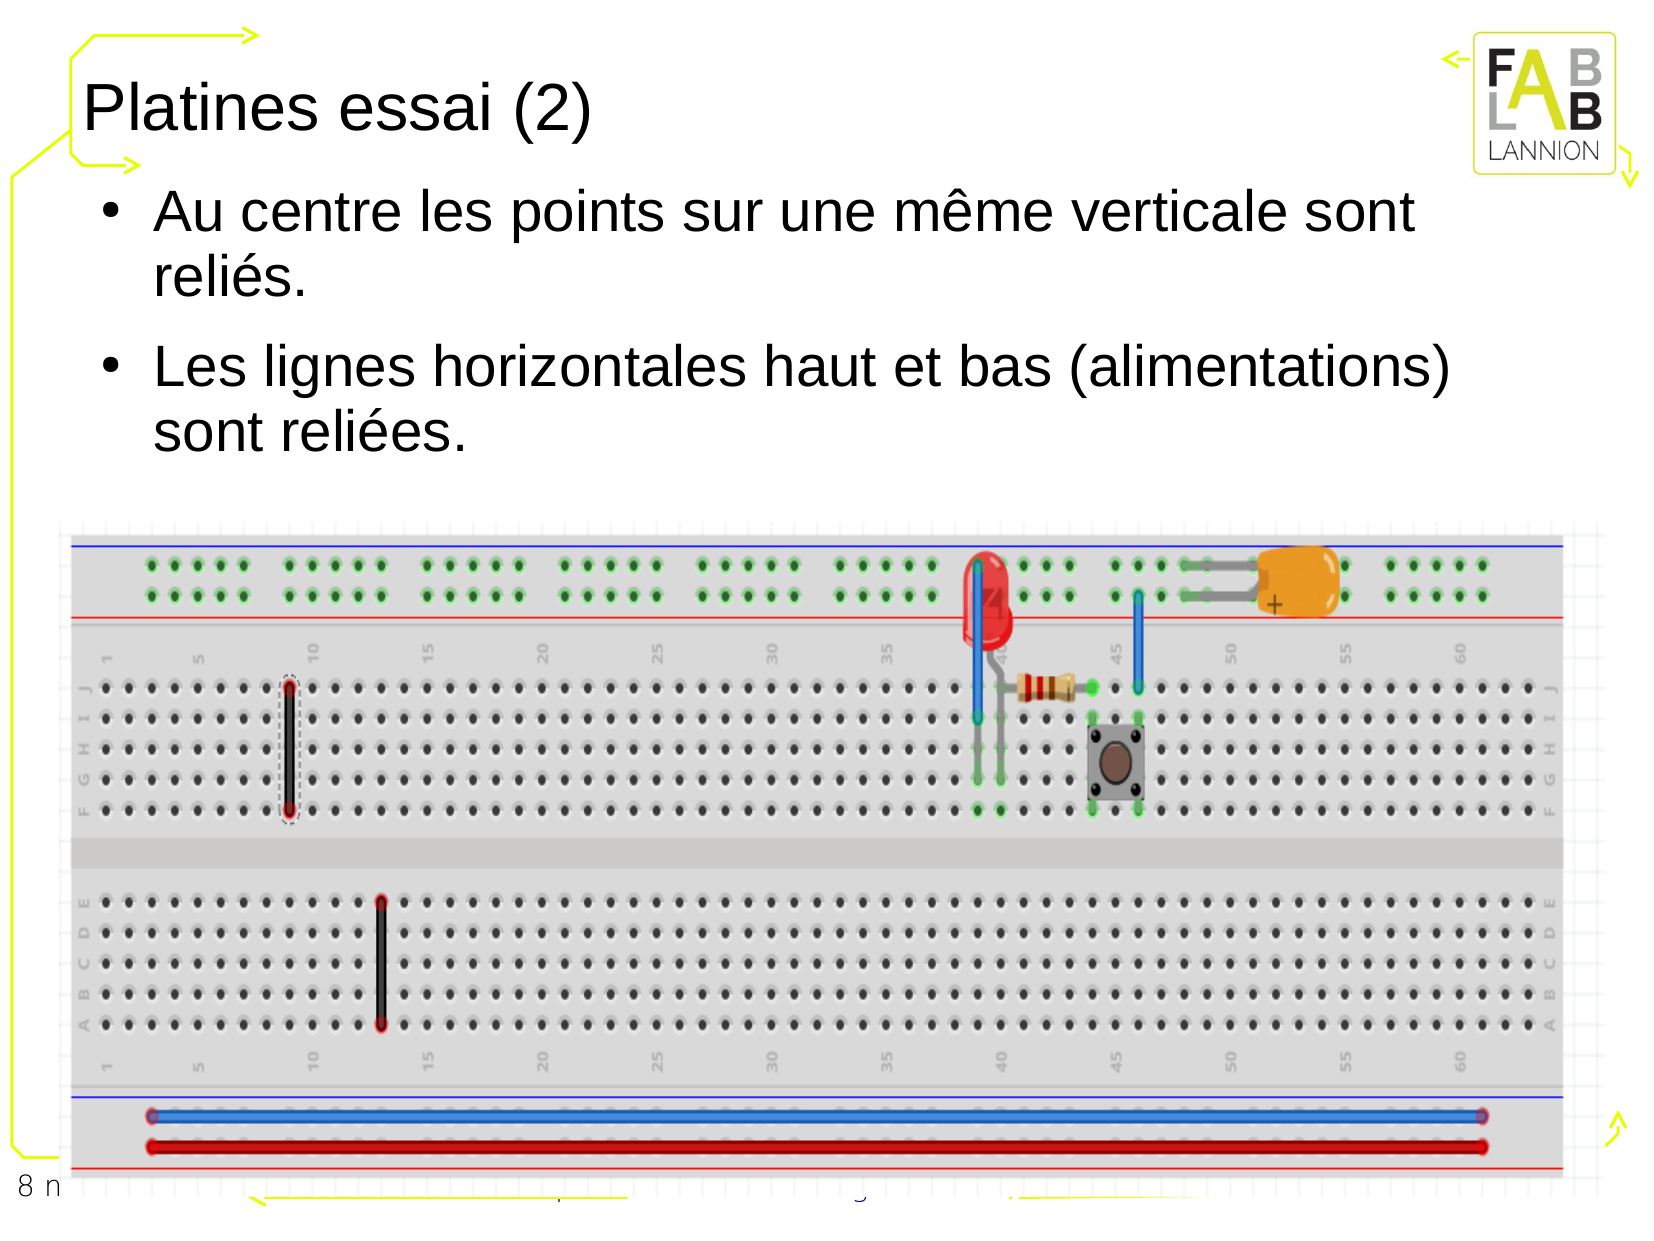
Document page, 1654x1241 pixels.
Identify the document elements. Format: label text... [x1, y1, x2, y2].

picture [1470, 29, 1619, 178]
picture [59, 522, 1605, 1197]
title Platines essai (2) [82, 49, 1441, 166]
list Au centre les points sur une même verticale sont reliés. Les lignes horizontales haut et bas (alimentations) sont reliées. [82, 178, 1571, 898]
